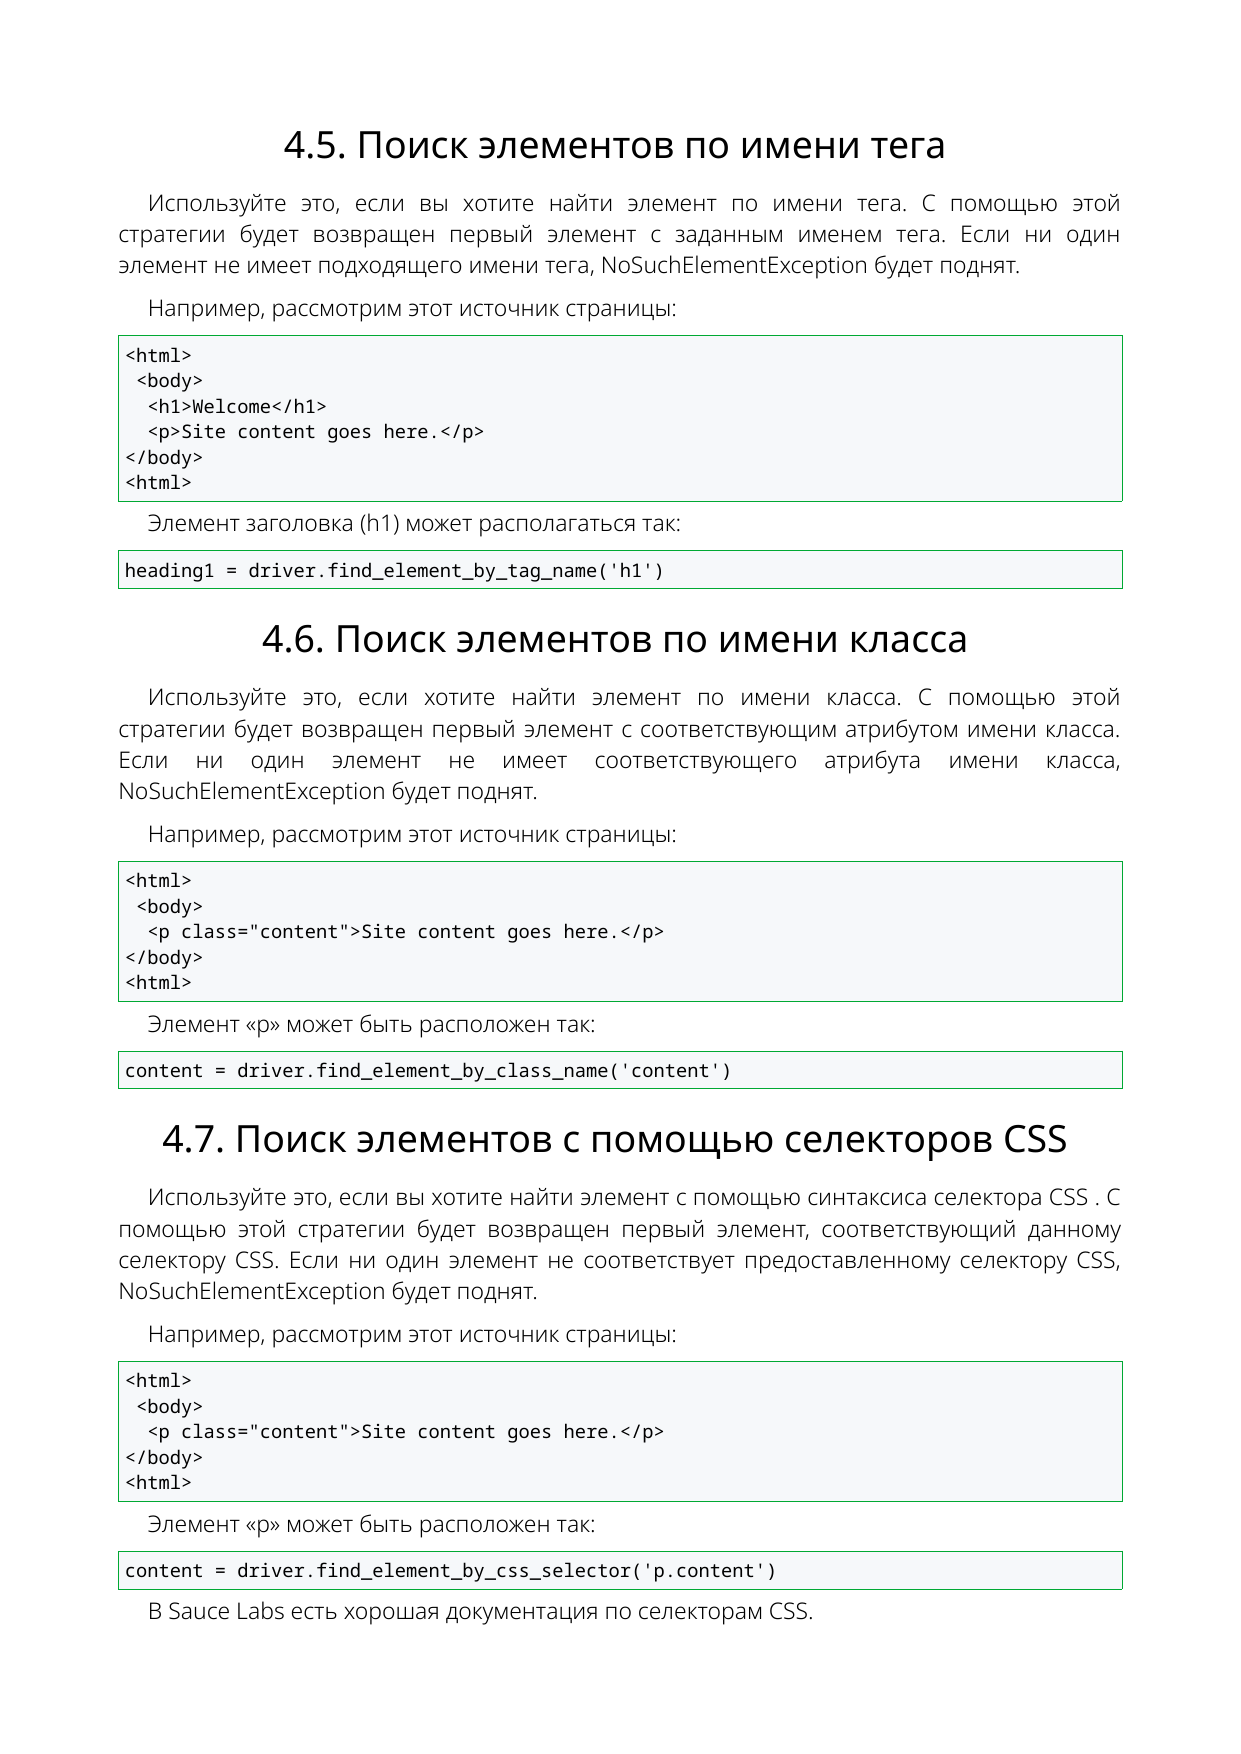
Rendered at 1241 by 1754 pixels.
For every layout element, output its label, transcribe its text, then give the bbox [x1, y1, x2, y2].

text Например, рассмотрим этот источник страницы: [118, 818, 1122, 849]
text Используйте это, если хотите найти элемент по имени класса. С помощью этой стратегии будет возвращен первый элемент с соответствующим атрибутом имени класса. Если ни один элемент не имеет соответствующего атрибута имени класса, NoSuchElementException будет поднят. [118, 681, 1122, 806]
text Элемент «p» может быть расположен так: [118, 1007, 1122, 1039]
text Например, рассмотрим этот источник страницы: [118, 1318, 1122, 1349]
text В Sauce Labs есть хорошая документация по селекторам CSS. [118, 1595, 1122, 1626]
text <html> [119, 963, 1122, 1001]
text Например, рассмотрим этот источник страницы: [118, 292, 1122, 324]
text </body> [119, 437, 1122, 463]
subtitle 4.7. Поиск элементов с помощью селекторов CSS [118, 1113, 1122, 1164]
text heading1 = driver.find_element_by_tag_name('h1') [119, 551, 1122, 588]
subtitle 4.6. Поиск элементов по имени класса [118, 612, 1122, 663]
subtitle 4.5. Поиск элементов по имени тега [118, 118, 1122, 169]
text <p class="content">Site content goes here.</p> [119, 912, 1122, 938]
text <p>Site content goes here.</p> [119, 412, 1122, 437]
text <body> [119, 887, 1122, 912]
text content = driver.find_element_by_class_name('content') [119, 1052, 1122, 1088]
text Используйте это, если вы хотите найти элемент по имени тега. С помощью этой стратегии будет возвращен первый элемент с заданным именем тега. Если ни один элемент не имеет подходящего имени тега, NoSuchElementException будет поднят. [118, 187, 1122, 281]
text Элемент заголовка (h1) может располагаться так: [118, 507, 1122, 539]
text <html> [119, 1463, 1122, 1501]
text </body> [119, 1438, 1122, 1463]
text <html> [119, 336, 1122, 361]
text content = driver.find_element_by_css_selector('p.content') [119, 1552, 1122, 1589]
text <h1>Welcome</h1> [119, 386, 1122, 412]
text <html> [119, 1362, 1122, 1387]
text <p class="content">Site content goes here.</p> [119, 1412, 1122, 1438]
text <body> [119, 361, 1122, 386]
text <html> [119, 463, 1122, 501]
text Используйте это, если вы хотите найти элемент с помощью синтаксиса селектора CSS . С помощью этой стратегии будет возвращен первый элемент, соответствующий данному селектору CSS. Если ни один элемент не соответствует предоставленному селектору CSS, NoSuchElementException будет поднят. [118, 1181, 1122, 1306]
text </body> [119, 938, 1122, 963]
text <html> [119, 862, 1122, 887]
text Элемент «p» может быть расположен так: [118, 1508, 1122, 1539]
text <body> [119, 1387, 1122, 1412]
